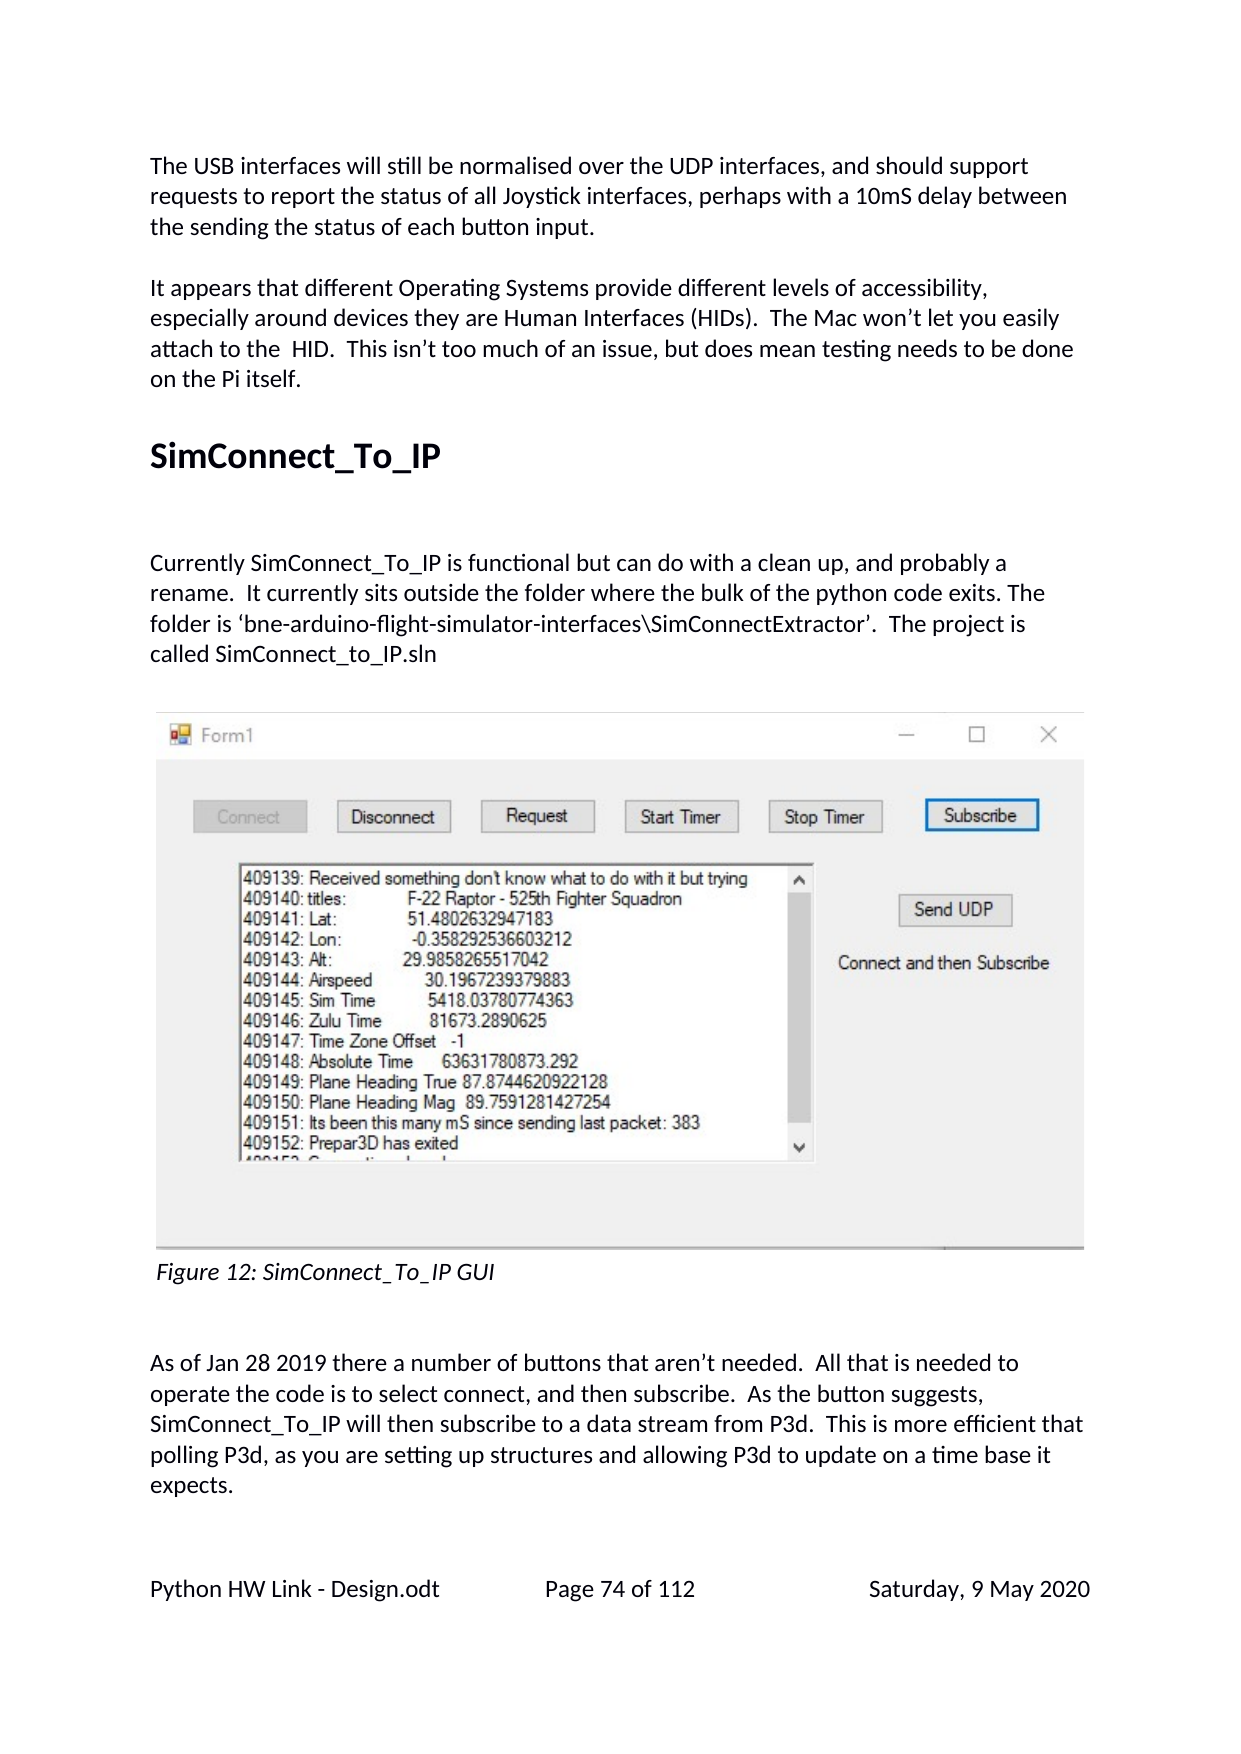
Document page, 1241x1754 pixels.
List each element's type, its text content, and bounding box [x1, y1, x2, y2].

text As of Jan 28 2019 there a number of buttons that aren’t needed. All that is needed to operate the code is to select connect, and then subscribe. As the button suggests, SimConnect_To_IP will then subscribe to a data stream from P3d. This is more efficient that polling P3d, as you are setting up structures and allowing P3d to update on a time base it expects. [150, 1347, 1090, 1500]
picture [156, 712, 1085, 1250]
text Currently SimConnect_To_IP is functional but can do with a clean up, and probably a rename. It currently sits outside the folder where the bulk of the python code exits. The folder is ‘bne-arduino-flight-simulator-interfaces\SimConnectExtractor’. The project is called SimConnect_to_IP.sln [150, 547, 1090, 669]
text Figure 12: SimConnect_To_IP GUI [156, 1250, 1084, 1286]
text The USB interfaces will still be normalised over the UDP interfaces, and should support requests to report the status of all Joystick interfaces, perhaps with a 10mS delay between the sending the status of each button input. [150, 150, 1090, 242]
subtitle SimConnect_To_IP [150, 432, 1090, 477]
text It appears that different Operating Systems provide different levels of accessibility, especially around devices they are Human Interfaces (HIDs). The Mac won’t let you easily attach to the HID. This isn’t too much of an issue, but does mean testing needs to be done on the Pi itself. [150, 272, 1090, 394]
